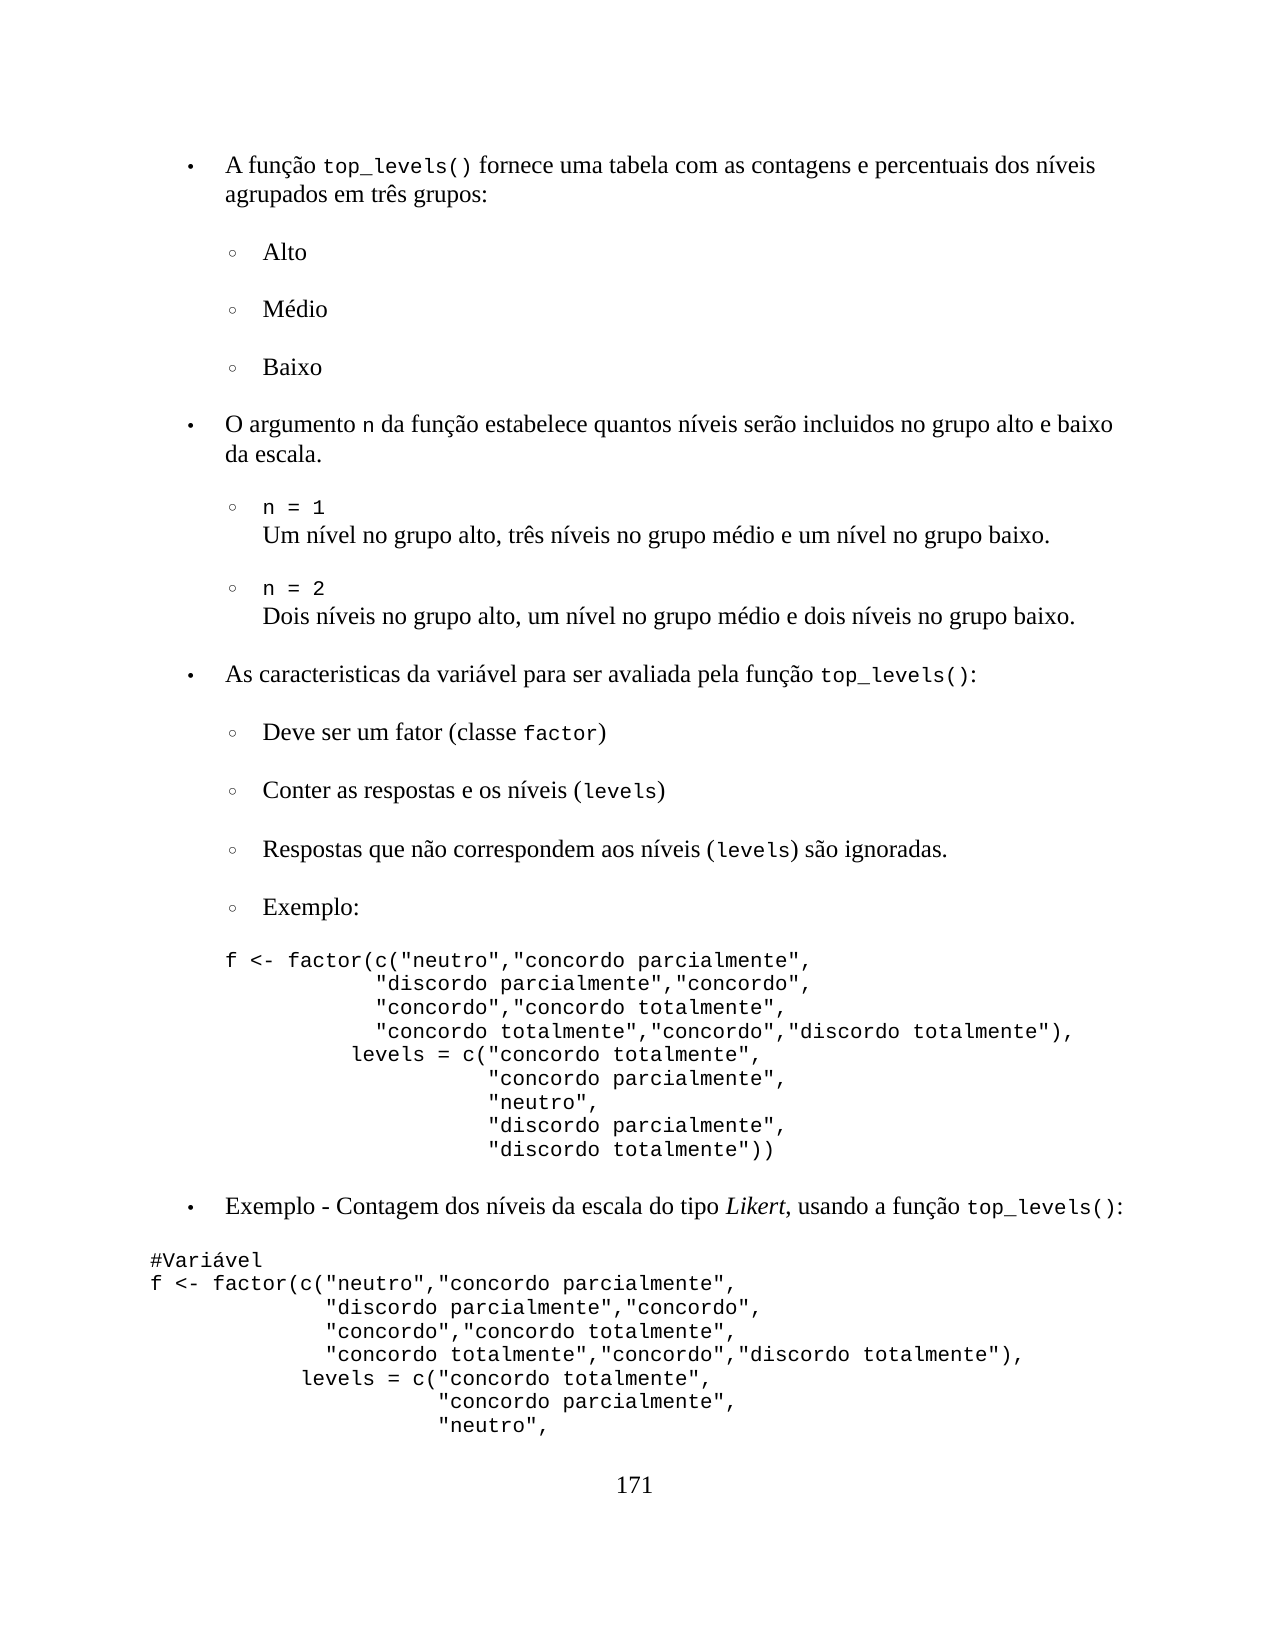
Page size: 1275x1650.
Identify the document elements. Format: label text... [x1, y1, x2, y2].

text "concordo totalmente","concordo","discordo totalmente"), [150, 1344, 1125, 1368]
list Respostas que não correspondem aos níveis (levels) são ignoradas. [225, 834, 1125, 892]
list Deve ser um fator (classe factor) [225, 717, 1125, 776]
list "concordo","concordo totalmente", [187, 997, 1125, 1021]
list A função top_levels() fornece uma tabela com as contagens e percentuais dos níveis agrupados em três grupos: [187, 150, 1125, 237]
text "concordo parcialmente", [150, 1392, 1125, 1415]
text "neutro", [150, 1415, 1125, 1439]
list n = 1 Um nível no grupo alto, três níveis no grupo médio e um nível no grupo baixo. [225, 497, 1125, 578]
list "neutro", [187, 1092, 1125, 1115]
list Baixo [225, 352, 1125, 409]
text "discordo parcialmente","concordo", [150, 1297, 1125, 1321]
list n = 2 Dois níveis no grupo alto, um nível no grupo médio e dois níveis no grupo baixo. [225, 578, 1125, 659]
list Exemplo: [225, 892, 1125, 950]
list Exemplo - Contagem dos níveis da escala do tipo Likert, usando a função top_levels(): [187, 1191, 1125, 1250]
text levels = c("concordo totalmente", [150, 1368, 1125, 1392]
list Conter as respostas e os níveis (levels) [225, 776, 1125, 834]
list levels = c("concordo totalmente", [187, 1044, 1125, 1068]
list "discordo parcialmente","concordo", [187, 973, 1125, 997]
list f <- factor(c("neutro","concordo parcialmente", [187, 950, 1125, 973]
list As caracteristicas da variável para ser avaliada pela função top_levels(): [187, 659, 1125, 717]
list "concordo parcialmente", [187, 1068, 1125, 1092]
list O argumento n da função estabelece quantos níveis serão incluidos no grupo alto e baixo da escala. [187, 409, 1125, 497]
list "discordo parcialmente", [187, 1115, 1125, 1139]
text "concordo","concordo totalmente", [150, 1321, 1125, 1344]
list Alto [225, 237, 1125, 294]
list "concordo totalmente","concordo","discordo totalmente"), [187, 1021, 1125, 1044]
list "discordo totalmente")) [187, 1139, 1125, 1163]
text f <- factor(c("neutro","concordo parcialmente", [150, 1273, 1125, 1297]
list Médio [225, 294, 1125, 352]
text #Variável [150, 1250, 1125, 1273]
